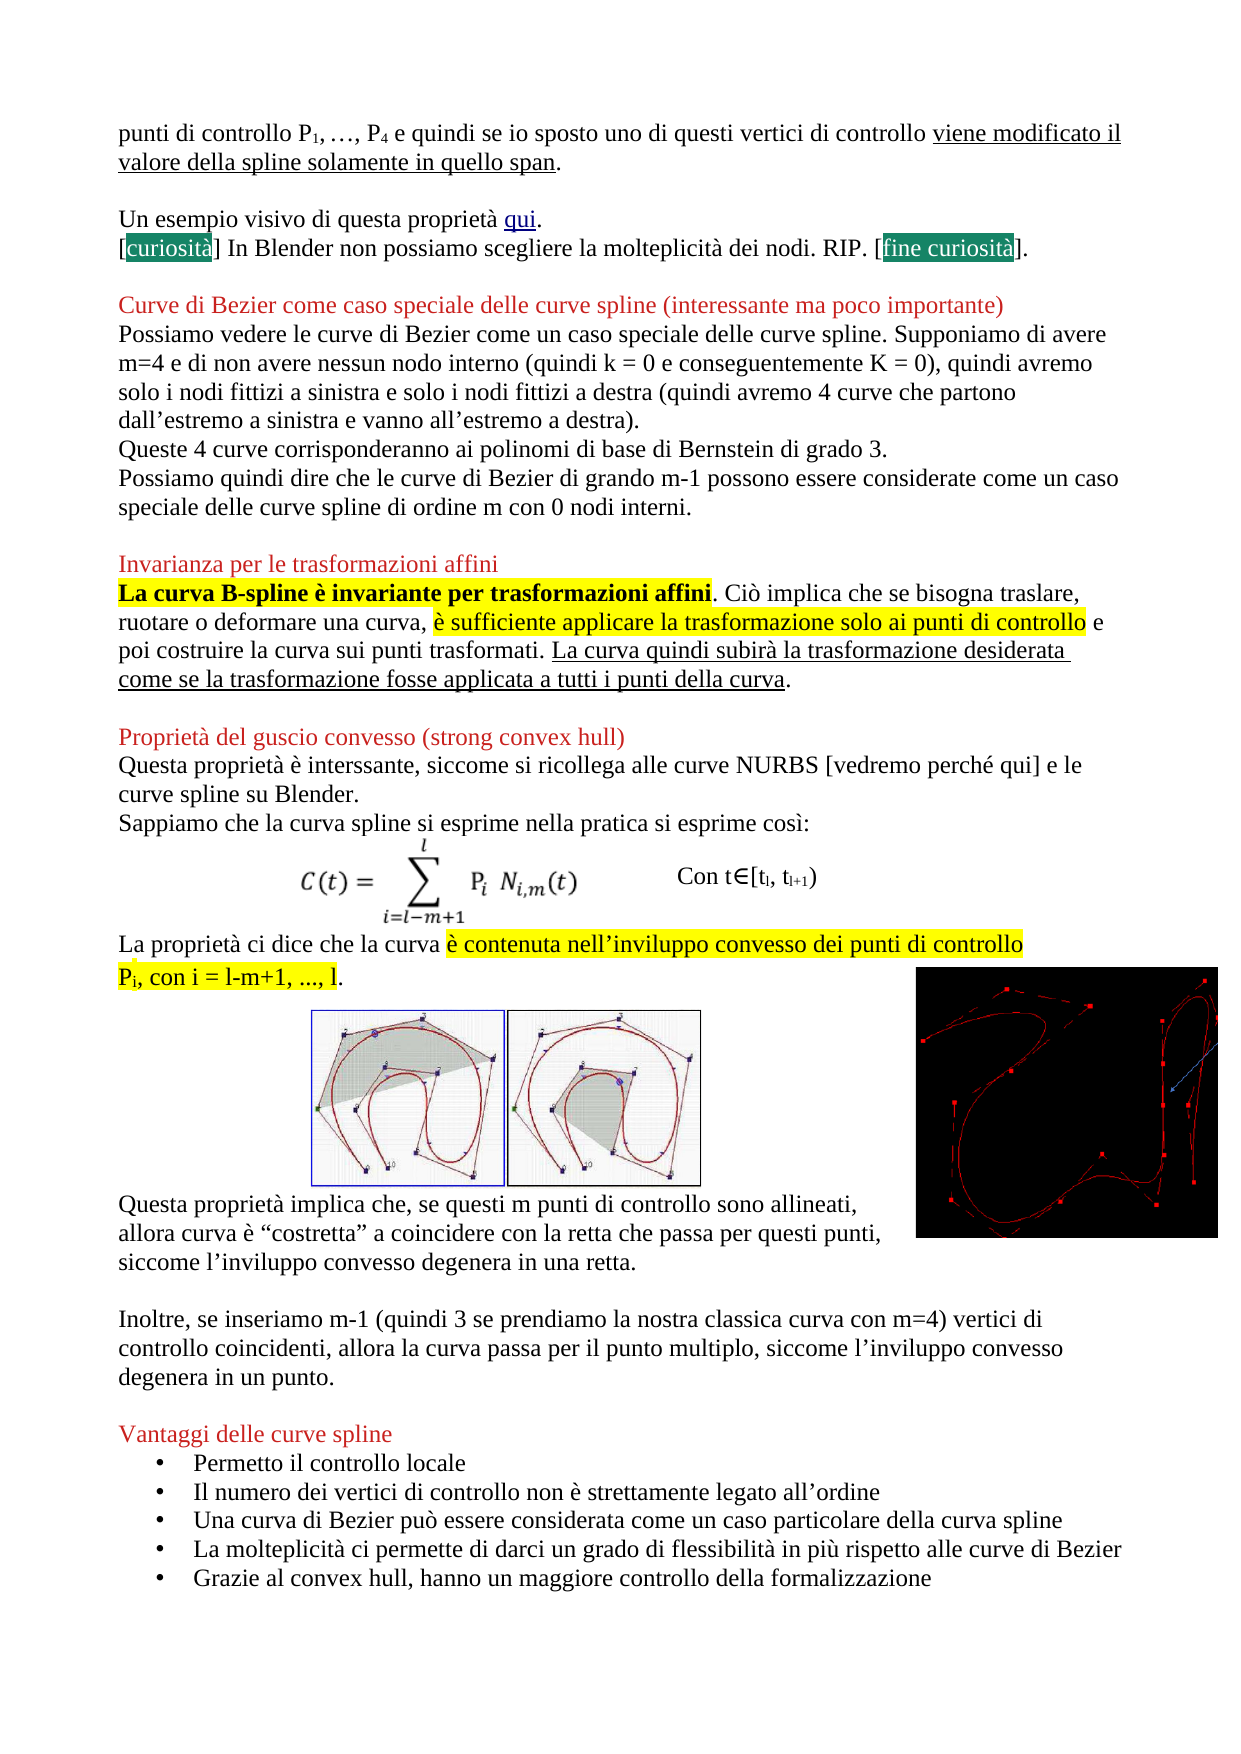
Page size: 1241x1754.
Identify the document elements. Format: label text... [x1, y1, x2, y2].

text Invarianza per le trasformazioni affini [118, 549, 1122, 578]
text Vantaggi delle curve spline [118, 1419, 1122, 1448]
picture [310, 1008, 703, 1189]
text La proprietà ci dice che la curva è contenuta nell’inviluppo convesso dei punti di controllo [118, 837, 1122, 958]
list Grazie al convex hull, hanno un maggiore controllo della formalizzazione [156, 1563, 1122, 1592]
text Inoltre, se inseriamo m-1 (quindi 3 se prendiamo la nostra classica curva con m=4) vertici di controllo coincidenti, allora la curva passa per il punto multiplo, siccome l’inviluppo convesso degenera in un punto. [118, 1304, 1122, 1390]
text Questa proprietà è interssante, siccome si ricollega alle curve NURBS [vedremo perché qui] e le curve spline su Blender. [118, 751, 1122, 808]
text Queste 4 curve corrisponderanno ai polinomi di base di Bernstein di grado 3. [118, 434, 1122, 463]
text Questa proprietà implica che, se questi m punti di controllo sono allineati, allora curva è “costretta” a coincidere con la retta che passa per questi punti, siccome l’inviluppo convesso degenera in una retta. [118, 991, 1122, 1275]
text La curva B-spline è invariante per trasformazioni affini. Ciò implica che se bisogna traslare, ruotare o deformare una curva, è sufficiente applicare la trasformazione solo ai punti di controllo e poi costruire la curva sui punti trasformati. La curva quindi subirà la trasformazione desiderata come se la trasformazione fosse applicata a tutti i punti della curva. [118, 578, 1122, 693]
list Una curva di Bezier può essere considerata come un caso particolare della curva spline [156, 1505, 1122, 1534]
list Permetto il controllo locale [156, 1448, 1122, 1477]
text Un esempio visivo di questa proprietà qui. [118, 204, 1122, 233]
text Curve di Bezier come caso speciale delle curve spline (interessante ma poco importante) [118, 291, 1122, 319]
list La molteplicità ci permette di darci un grado di flessibilità in più rispetto alle curve di Bezier [156, 1534, 1122, 1563]
text Sappiamo che la curva spline si esprime nella pratica si esprime così: [118, 808, 1122, 837]
picture [915, 967, 1218, 1238]
text Possiamo quindi dire che le curve di Bezier di grando m-1 possono essere considerate come un caso speciale delle curve spline di ordine m con 0 nodi interni. [118, 463, 1122, 521]
text Pi, con i = l-m+1, ..., l. [118, 958, 1122, 991]
list Il numero dei vertici di controllo non è strettamente legato all’ordine [156, 1477, 1122, 1505]
picture [300, 836, 580, 929]
text punti di controllo P1, …, P4 e quindi se io sposto uno di questi vertici di controllo viene modificato il valore della spline solamente in quello span. [118, 118, 1122, 176]
text Proprietà del guscio convesso (strong convex hull) [118, 722, 1122, 751]
text Possiamo vedere le curve di Bezier come un caso speciale delle curve spline. Supponiamo di avere m=4 e di non avere nessun nodo interno (quindi k = 0 e conseguentemente K = 0), quindi avremo solo i nodi fittizi a sinistra e solo i nodi fittizi a destra (quindi avremo 4 curve che partono dall’estremo a sinistra e vanno all’estremo a destra). [118, 319, 1122, 434]
text [curiosità] In Blender non possiamo scegliere la molteplicità dei nodi. RIP. [fine curiosità]. [118, 233, 1122, 262]
